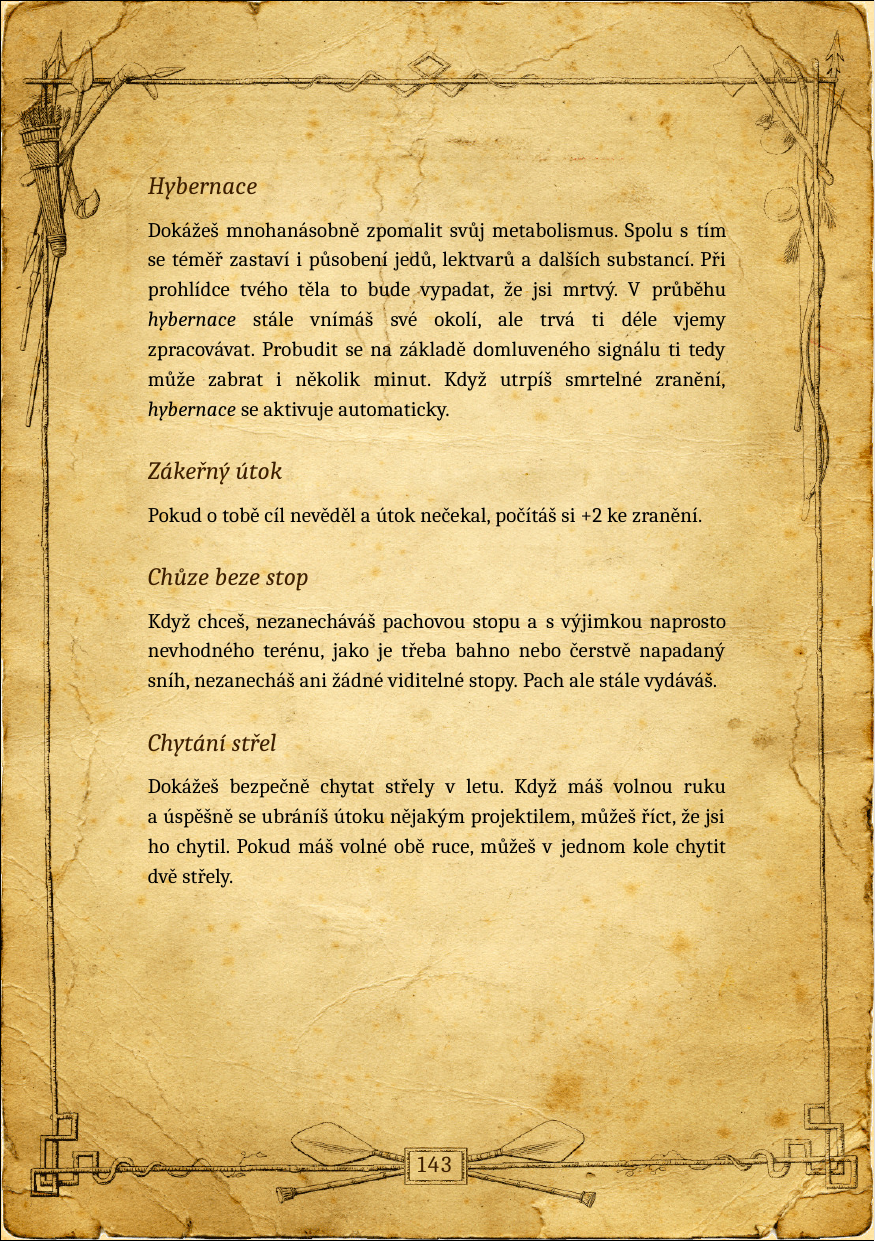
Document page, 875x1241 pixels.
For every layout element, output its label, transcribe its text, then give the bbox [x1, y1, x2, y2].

subtitle Chůze beze stop [148, 563, 726, 592]
text Dokážeš bezpečně chytat střely v⁠ letu. Když máš volnou ruku a⁠ úspěšně se ubráníš útoku nějakým projektilem, můžeš říct, že jsi ho chytil. Pokud máš volné obě ruce, můžeš v⁠ jednom kole chytit dvě střely. [148, 775, 726, 888]
text Pokud o⁠ tobě cíl nevěděl a⁠ útok nečekal, počítáš si +2 ke zranění. [148, 503, 726, 527]
picture [1, 1, 874, 1240]
text Dokážeš mnohanásobně zpomalit svůj metabolismus. Spolu s⁠ tím se téměř zastaví i⁠ působení jedů, lektvarů a⁠ dalších substancí. Při prohlídce tvého těla to bude vypadat, že jsi mrtvý. V⁠ průběhu hybernace stále vnímáš své okolí, ale trvá ti déle vjemy zpracovávat. Probudit se na základě domluveného signálu ti tedy může zabrat i⁠ několik minut. Když utrpíš smrtelné zranění, hybernace se aktivuje automaticky. [148, 218, 726, 422]
text Když chceš, nezanecháváš pachovou stopu a⁠ s⁠ výjimkou naprosto nevhodného terénu, jako je třeba bahno nebo čerstvě napadaný sníh, nezanecháš ani žádné viditelné stopy. Pach ale stále vydáváš. [148, 609, 726, 693]
subtitle Zákeřný útok [148, 457, 726, 486]
subtitle Hybernace [148, 172, 726, 201]
subtitle Chytání střel [148, 728, 726, 757]
